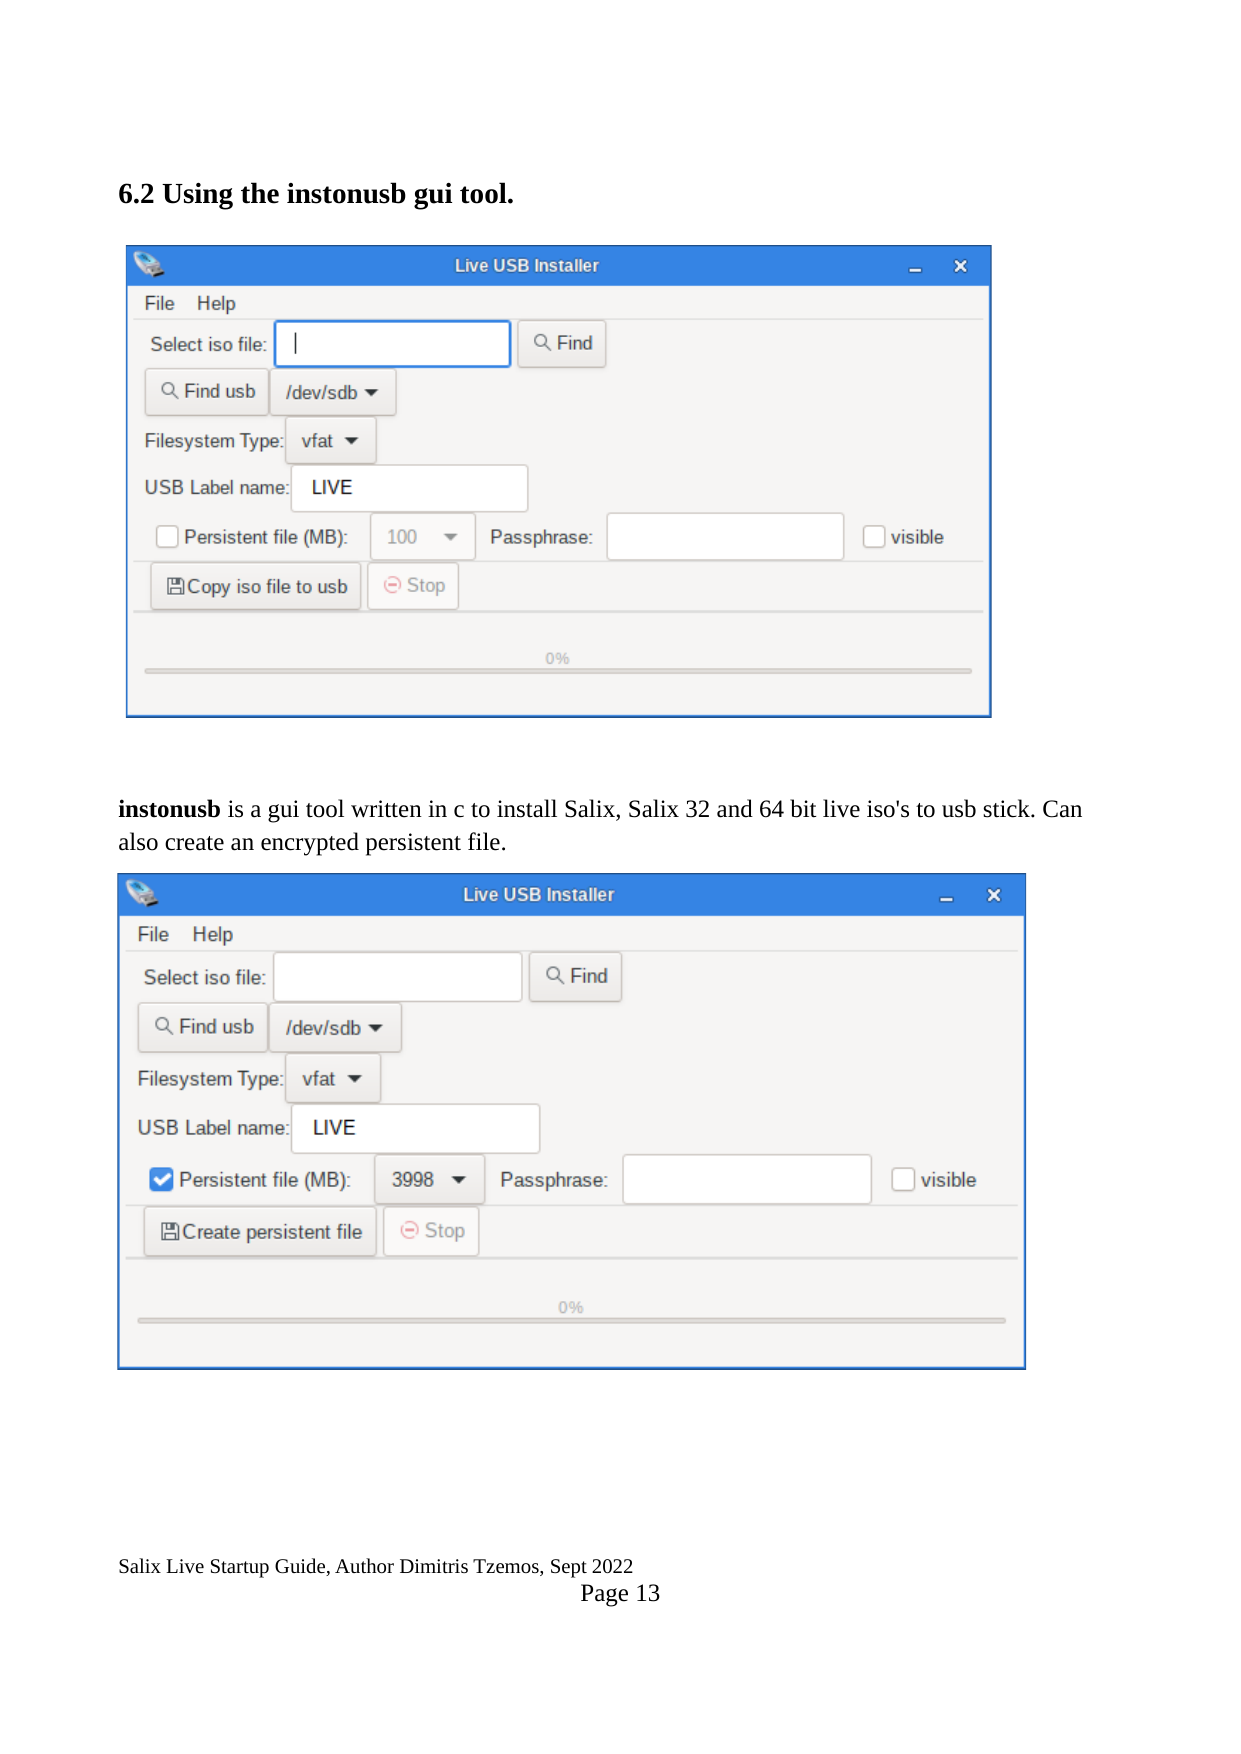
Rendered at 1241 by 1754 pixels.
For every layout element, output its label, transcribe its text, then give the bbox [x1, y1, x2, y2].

picture [117, 873, 1027, 1370]
subtitle 6.2 Using the instonusb gui tool. [118, 176, 1122, 210]
text instonusb is a gui tool written in c to install Salix, Salix 32 and 64 bit live iso's to usb stick. Can also create an encrypted persistent file. [118, 794, 1122, 1398]
picture [125, 245, 992, 718]
